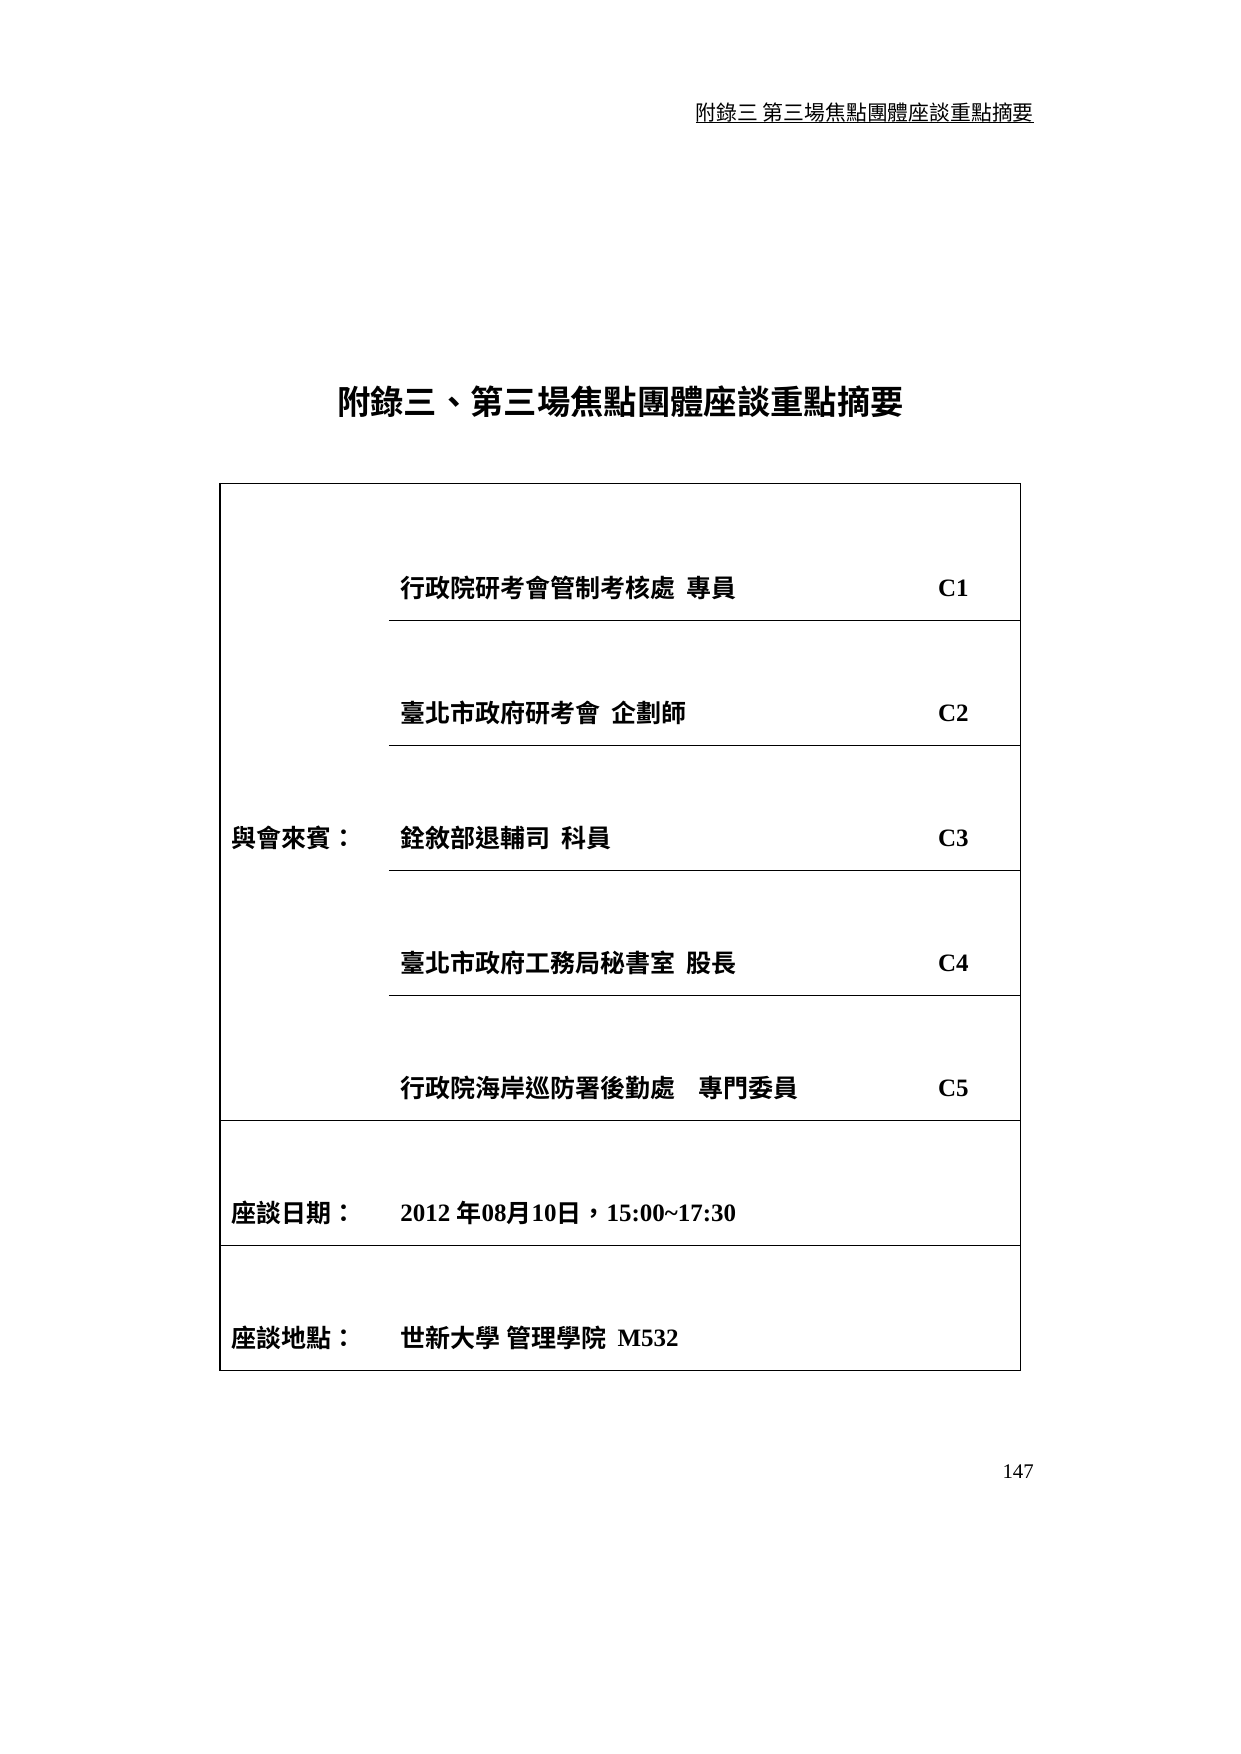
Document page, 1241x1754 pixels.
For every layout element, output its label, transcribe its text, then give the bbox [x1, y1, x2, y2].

table_cell 臺北市政府工務局秘書室 股長 [389, 871, 886, 995]
table_cell 銓敘部退輔司 科員 [389, 746, 886, 870]
table_cell 2012 年08月10日，15:00~17:30 [389, 1121, 1020, 1245]
table_cell 世新大學 管理學院 M532 [389, 1246, 1020, 1370]
table_cell C4 [886, 871, 1020, 995]
text 附錄三、第三場焦點團體座談重點摘要 [207, 358, 1033, 420]
table_header C1 [886, 484, 1020, 620]
table_header 行政院研考會管制考核處 專員 [389, 484, 886, 620]
table_cell C3 [886, 746, 1020, 870]
table_cell C2 [886, 621, 1020, 745]
table_cell 臺北市政府研考會 企劃師 [389, 621, 886, 745]
table_cell 行政院海岸巡防署後勤處 專門委員 [389, 996, 886, 1120]
table_header 與會來賓： [221, 484, 389, 1120]
table_cell 座談日期： [221, 1121, 389, 1245]
table_cell 座談地點： [221, 1246, 389, 1370]
table_cell C5 [886, 996, 1020, 1120]
